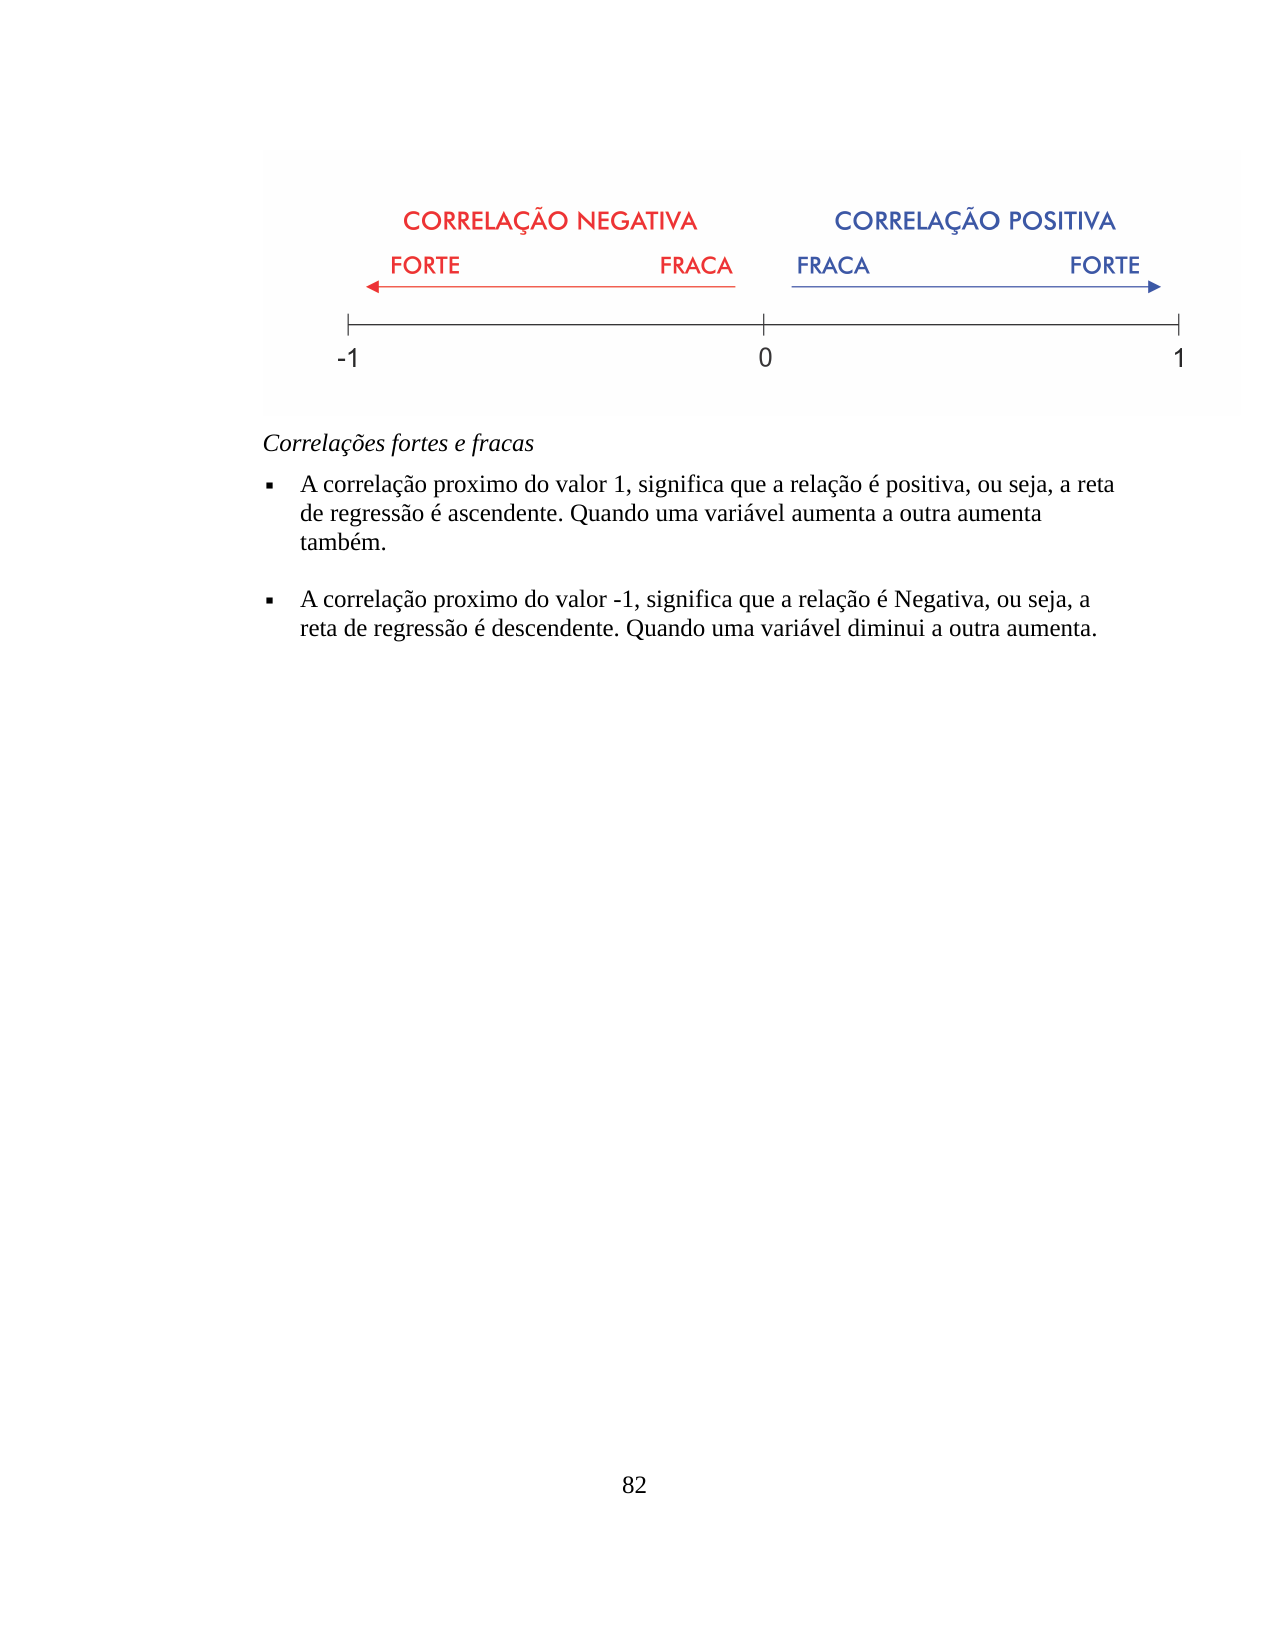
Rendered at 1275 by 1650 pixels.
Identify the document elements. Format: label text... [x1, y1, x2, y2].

picture [262, 150, 1241, 416]
list A correlação proximo do valor -1, significa que a relação é Negativa, ou seja, a reta de regressão é descendente. Quando uma variável diminui a outra aumenta. [262, 584, 1125, 670]
list A correlação proximo do valor 1, significa que a relação é positiva, ou seja, a reta de regressão é ascendente. Quando uma variável aumenta a outra aumenta também. [262, 469, 1125, 584]
list Correlações fortes e fracas [225, 428, 1125, 457]
